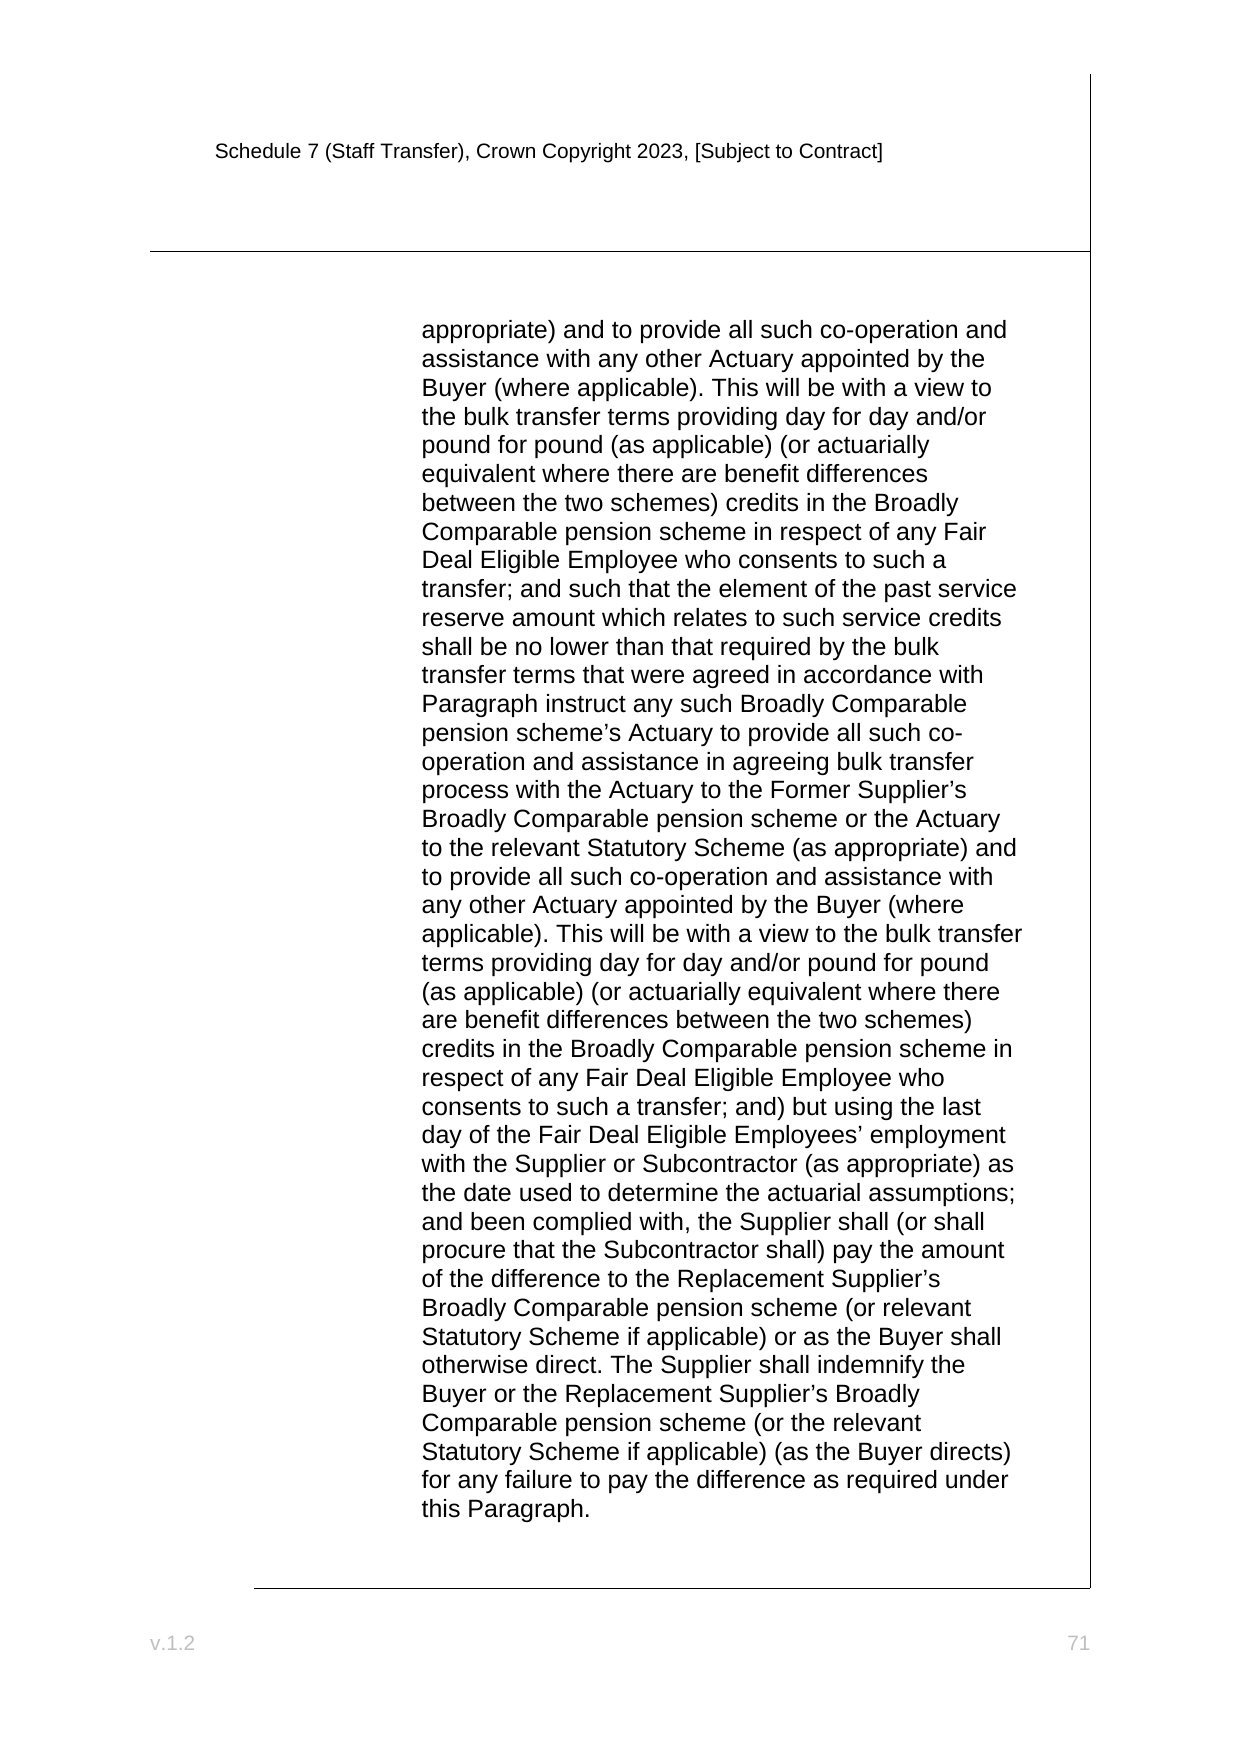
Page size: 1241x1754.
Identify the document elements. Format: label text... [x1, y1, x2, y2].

list if the transfer payment paid by the trustees of the Broadly Comparable pension scheme is less (in the opinion of the Actuary to the Replacement Supplier’s Broadly Comparable pension scheme (or to the relevant Statutory Scheme if applicable)) than the transfer payment which would have been paid had Paragraph 10.4.1 been complied with, the Supplier shall (or shall procure that the Subcontractor shall) pay the amount of the difference to the Replacement Supplier’s Broadly Comparable pension scheme (or relevant Statutory Scheme if applicable) or as the Buyer shall otherwise direct. The Supplier shall indemnify the Buyer or the Replacement Supplier’s Broadly Comparable pension scheme (or the relevant Statutory Scheme if applicable) (as the Buyer directs) for any failure to pay the difference as required under this Paragraph. [253, 251, 1090, 1588]
